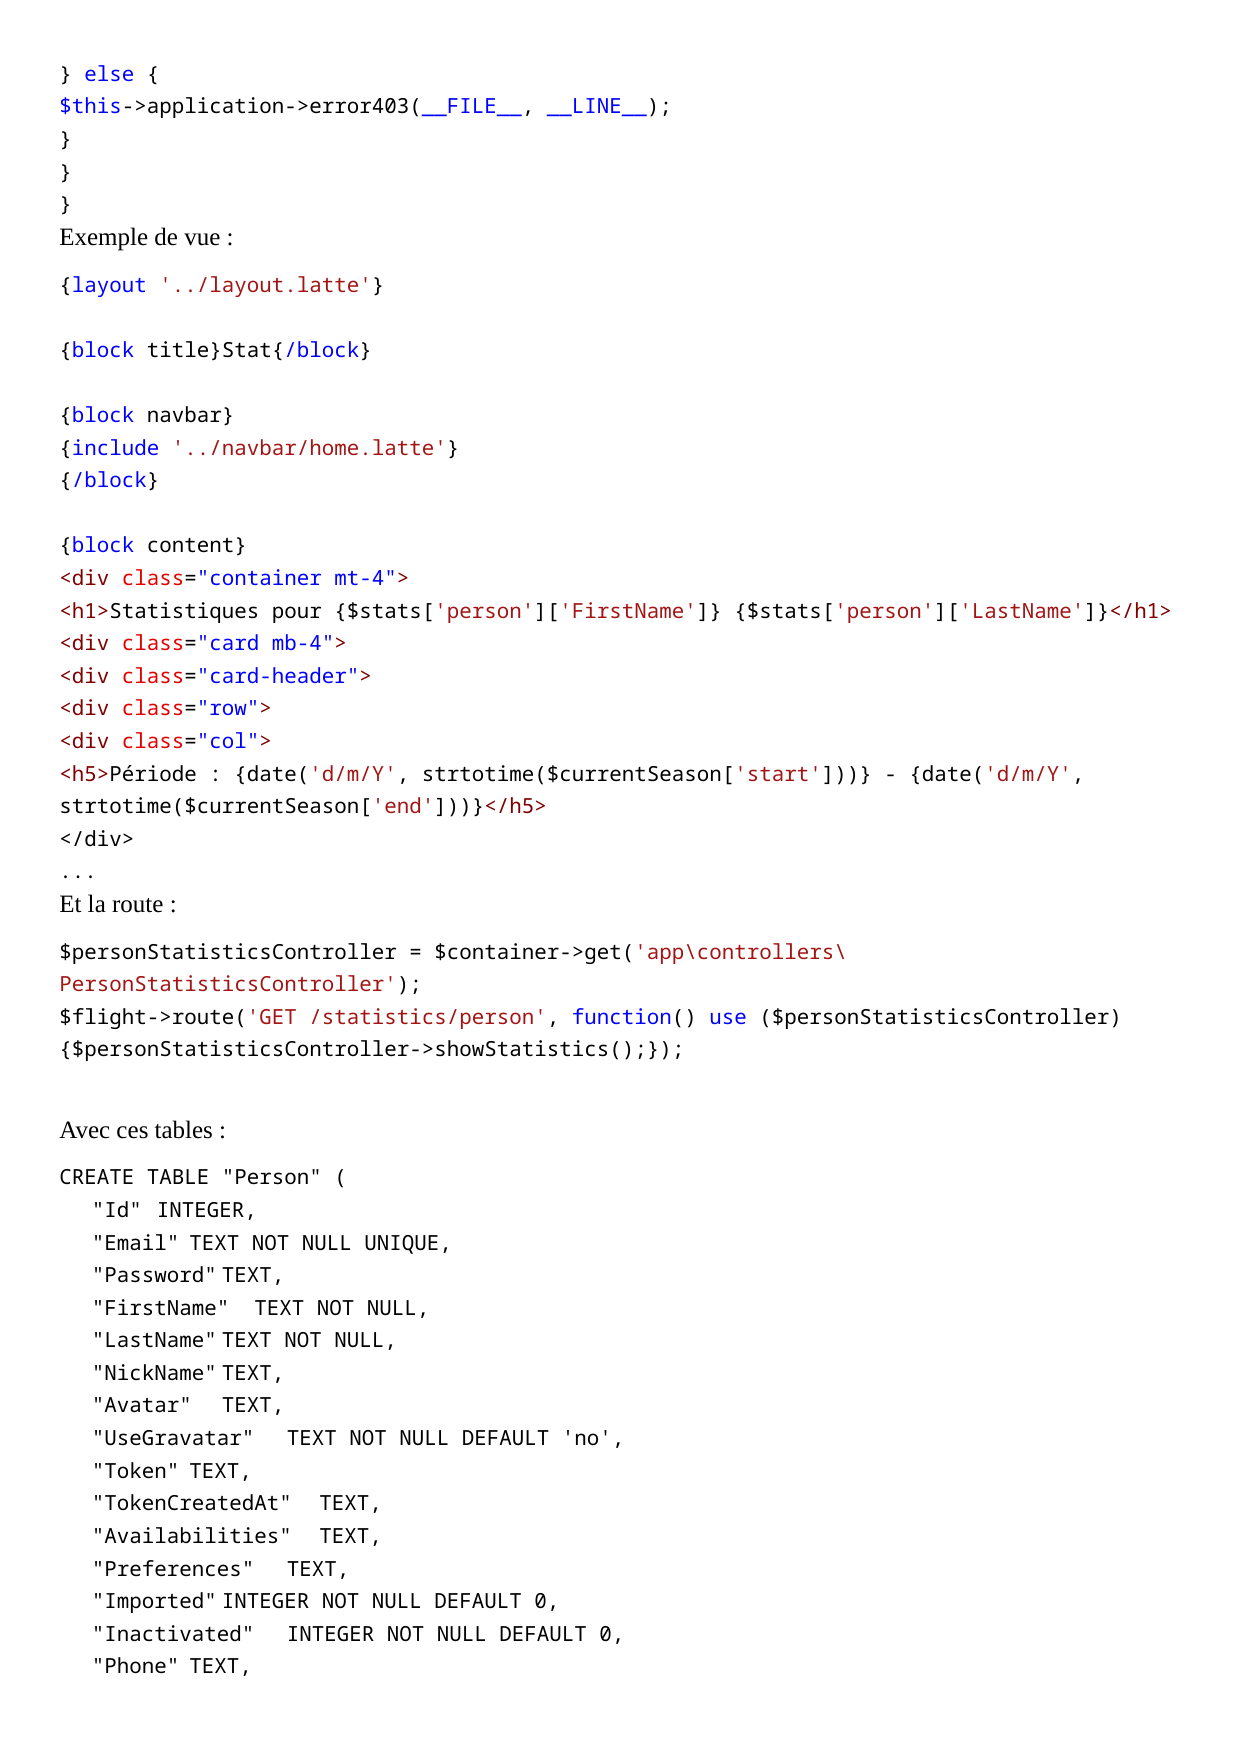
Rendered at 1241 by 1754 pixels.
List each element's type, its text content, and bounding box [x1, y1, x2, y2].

text "Email" TEXT NOT NULL UNIQUE, [59, 1228, 1181, 1256]
text } [59, 124, 1181, 153]
text CREATE TABLE "Person" ( [59, 1162, 1181, 1191]
text } else { [59, 59, 1181, 87]
text <div class="row"> [59, 693, 1181, 722]
text {layout '../layout.latte'} [59, 270, 1181, 298]
text "TokenCreatedAt" TEXT, [59, 1488, 1181, 1517]
text $flight->route('GET /statistics/person', function() use ($personStatisticsController) {$personStatisticsController->showStatistics();}); [59, 1002, 1181, 1063]
text <div class="card mb-4"> [59, 628, 1181, 657]
text {block title}Stat{/block} [59, 335, 1181, 363]
text Avec ces tables : [59, 1115, 1181, 1143]
text "Preferences" TEXT, [59, 1554, 1181, 1582]
text "Avatar" TEXT, [59, 1391, 1181, 1419]
text "Token" TEXT, [59, 1456, 1181, 1484]
text {block navbar} [59, 400, 1181, 428]
text <div class="card-header"> [59, 661, 1181, 689]
text $this->application->error403(__FILE__, __LINE__); [59, 92, 1181, 120]
text <div class="container mt-4"> [59, 563, 1181, 592]
text <h1>Statistiques pour {$stats['person']['FirstName']} {$stats['person']['LastName']}</h1> [59, 596, 1181, 624]
text </div> [59, 824, 1181, 852]
text "LastName" TEXT NOT NULL, [59, 1325, 1181, 1354]
text "Password" TEXT, [59, 1260, 1181, 1289]
text "Inactivated" INTEGER NOT NULL DEFAULT 0, [59, 1619, 1181, 1647]
text ... [59, 857, 1181, 885]
text <h5>Période : {date('d/m/Y', strtotime($currentSeason['start']))} - {date('d/m/Y', strtotime($currentSeason['end']))}</h5> [59, 759, 1181, 820]
text <div class="col"> [59, 726, 1181, 754]
text "FirstName" TEXT NOT NULL, [59, 1293, 1181, 1321]
text "UseGravatar" TEXT NOT NULL DEFAULT 'no', [59, 1423, 1181, 1452]
text "Availabilities" TEXT, [59, 1521, 1181, 1549]
text Et la route : [59, 889, 1181, 918]
text "Imported" INTEGER NOT NULL DEFAULT 0, [59, 1586, 1181, 1615]
text {/block} [59, 465, 1181, 494]
text "NickName" TEXT, [59, 1358, 1181, 1386]
text } [59, 157, 1181, 185]
text } [59, 189, 1181, 218]
text {include '../navbar/home.latte'} [59, 433, 1181, 461]
text $personStatisticsController = $container->get('app\controllers\PersonStatisticsController'); [59, 937, 1181, 998]
text Exemple de vue : [59, 222, 1181, 251]
text "Id" INTEGER, [59, 1195, 1181, 1223]
text {block content} [59, 531, 1181, 559]
text "Phone" TEXT, [59, 1651, 1181, 1680]
